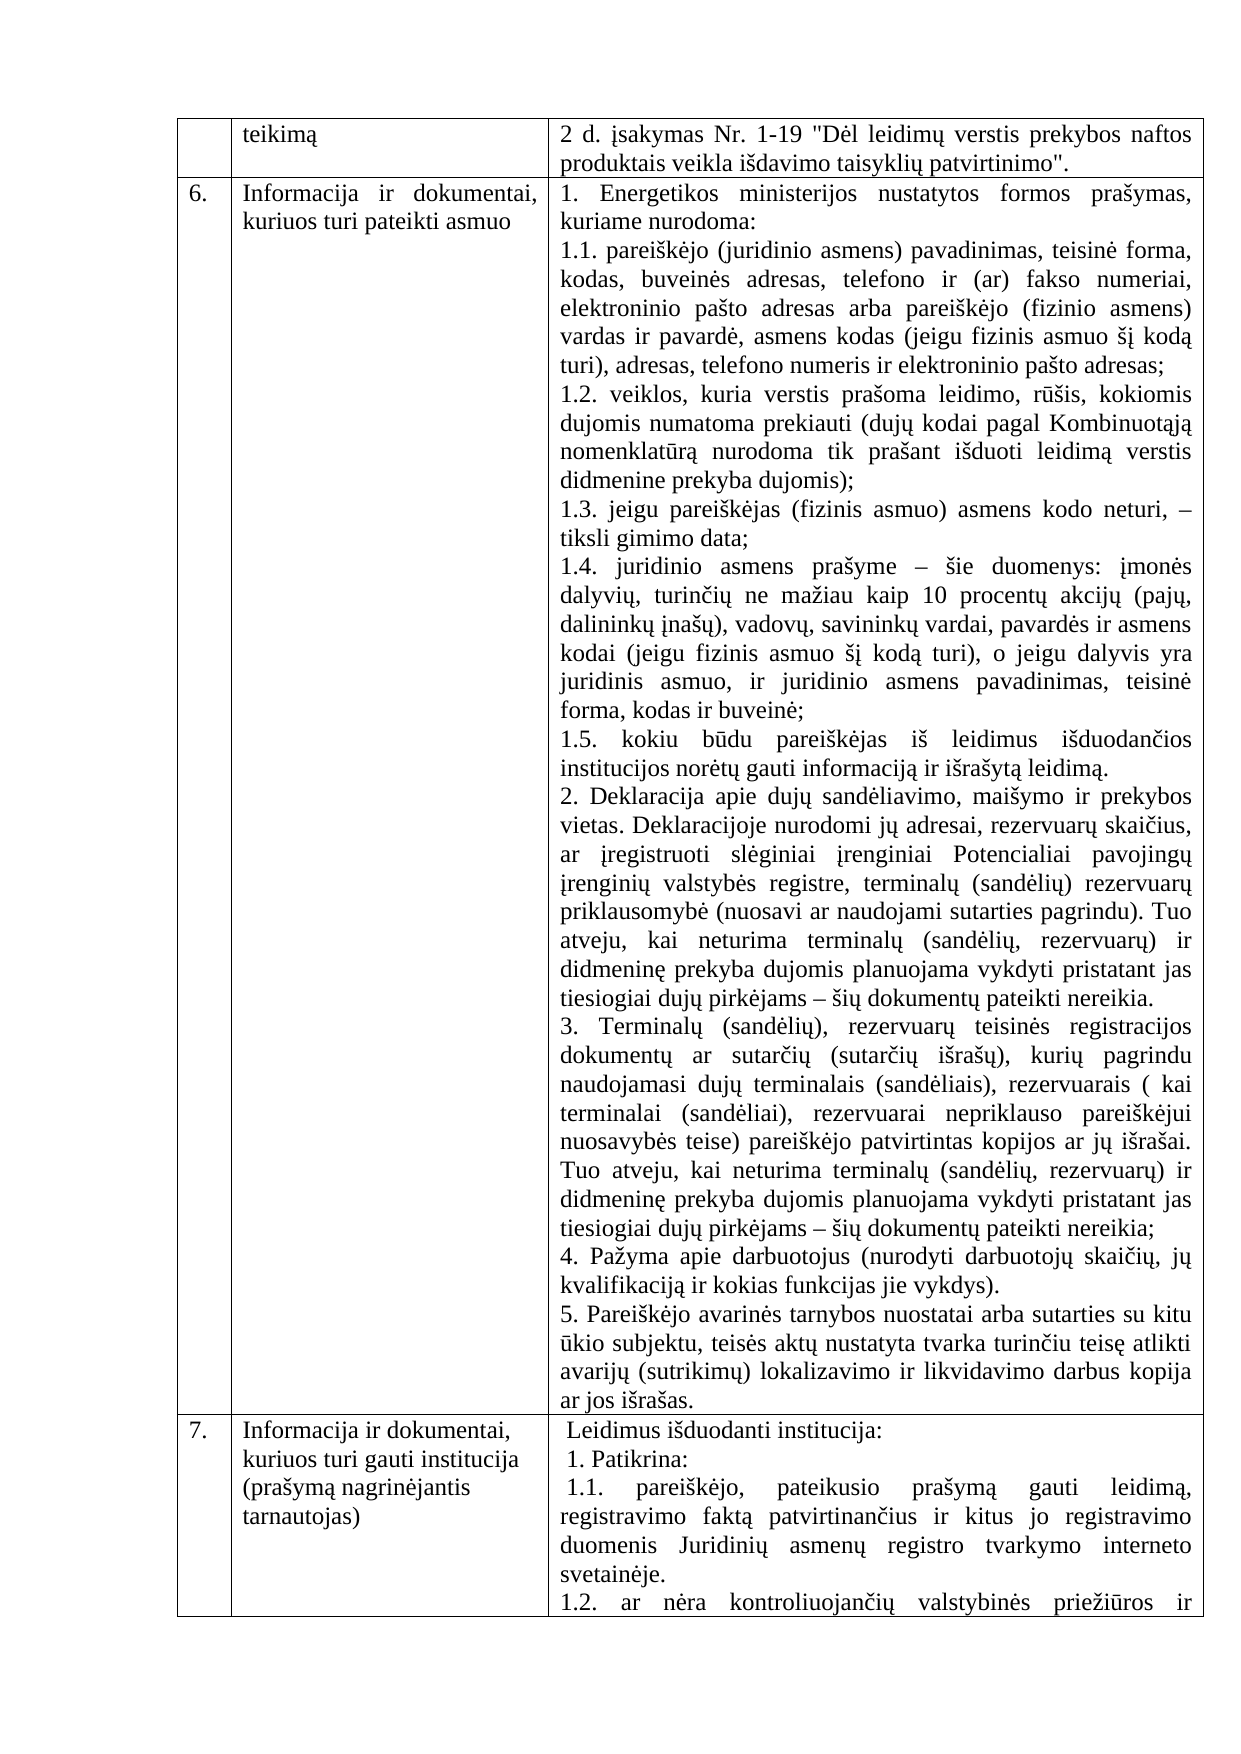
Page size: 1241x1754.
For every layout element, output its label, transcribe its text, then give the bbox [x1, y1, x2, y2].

table_cell 7. [178, 1415, 231, 1616]
table_cell Leidimus išduodanti institucija: 1. Patikrina: 1.1. pareiškėjo, pateikusio prašymą gauti leidimą, registravimo faktą patvirtinančius ir kitus jo registravimo duomenis Juridinių asmenų registro tvarkymo interneto svetainėje. 1.2. ar nėra kontroliuojančių valstybinės priežiūros ir [549, 1415, 1203, 1616]
table_cell teikimą [232, 119, 548, 177]
table_cell 1. Energetikos ministerijos nustatytos formos prašymas, kuriame nurodoma: 1.1. pareiškėjo (juridinio asmens) pavadinimas, teisinė forma, kodas, buveinės adresas, telefono ir (ar) fakso numeriai, elektroninio pašto adresas arba pareiškėjo (fizinio asmens) vardas ir pavardė, asmens kodas (jeigu fizinis asmuo šį kodą turi), adresas, telefono numeris ir elektroninio pašto adresas; 1.2. veiklos, kuria verstis prašoma leidimo, rūšis, kokiomis dujomis numatoma prekiauti (dujų kodai pagal Kombinuotąją nomenklatūrą nurodoma tik prašant išduoti leidimą verstis didmenine prekyba dujomis); 1.3. jeigu pareiškėjas (fizinis asmuo) asmens kodo neturi, – tiksli gimimo data; 1.4. juridinio asmens prašyme – šie duomenys: įmonės dalyvių, turinčių ne mažiau kaip 10 procentų akcijų (pajų, dalininkų įnašų), vadovų, savininkų vardai, pavardės ir asmens kodai (jeigu fizinis asmuo šį kodą turi), o jeigu dalyvis yra juridinis asmuo, ir juridinio asmens pavadinimas, teisinė forma, kodas ir buveinė; 1.5. kokiu būdu pareiškėjas iš leidimus išduodančios institucijos norėtų gauti informaciją ir išrašytą leidimą. 2. Deklaracija apie dujų sandėliavimo, maišymo ir prekybos vietas. Deklaracijoje nurodomi jų adresai, rezervuarų skaičius, ar įregistruoti slėginiai įrenginiai Potencialiai pavojingų įrenginių valstybės registre, terminalų (sandėlių) rezervuarų priklausomybė (nuosavi ar naudojami sutarties pagrindu). Tuo atveju, kai neturima terminalų (sandėlių, rezervuarų) ir didmeninę prekyba dujomis planuojama vykdyti pristatant jas tiesiogiai dujų pirkėjams – šių dokumentų pateikti nereikia. 3. Terminalų (sandėlių), rezervuarų teisinės registracijos dokumentų ar sutarčių (sutarčių išrašų), kurių pagrindu naudojamasi dujų terminalais (sandėliais), rezervuarais ( kai terminalai (sandėliai), rezervuarai nepriklauso pareiškėjui nuosavybės teise) pareiškėjo patvirtintas kopijos ar jų išrašai. Tuo atveju, kai neturima terminalų (sandėlių, rezervuarų) ir didmeninę prekyba dujomis planuojama vykdyti pristatant jas tiesiogiai dujų pirkėjams – šių dokumentų pateikti nereikia; 4. Pažyma apie darbuotojus (nurodyti darbuotojų skaičių, jų kvalifikaciją ir kokias funkcijas jie vykdys). 5. Pareiškėjo avarinės tarnybos nuostatai arba sutarties su kitu ūkio subjektu, teisės aktų nustatyta tvarka turinčiu teisę atlikti avarijų (sutrikimų) lokalizavimo ir likvidavimo darbus kopija ar jos išrašas. [549, 178, 1203, 1414]
table_cell 6. [178, 178, 231, 1414]
table_cell Informacija ir dokumentai, kuriuos turi gauti institucija (prašymą nagrinėjantis tarnautojas) [232, 1415, 548, 1616]
table_cell [178, 119, 231, 177]
table_cell Informacija ir dokumentai, kuriuos turi pateikti asmuo [232, 178, 548, 1414]
table_cell 2 d. įsakymas Nr. 1-19 "Dėl leidimų verstis prekybos naftos produktais veikla išdavimo taisyklių patvirtinimo". [549, 119, 1203, 177]
